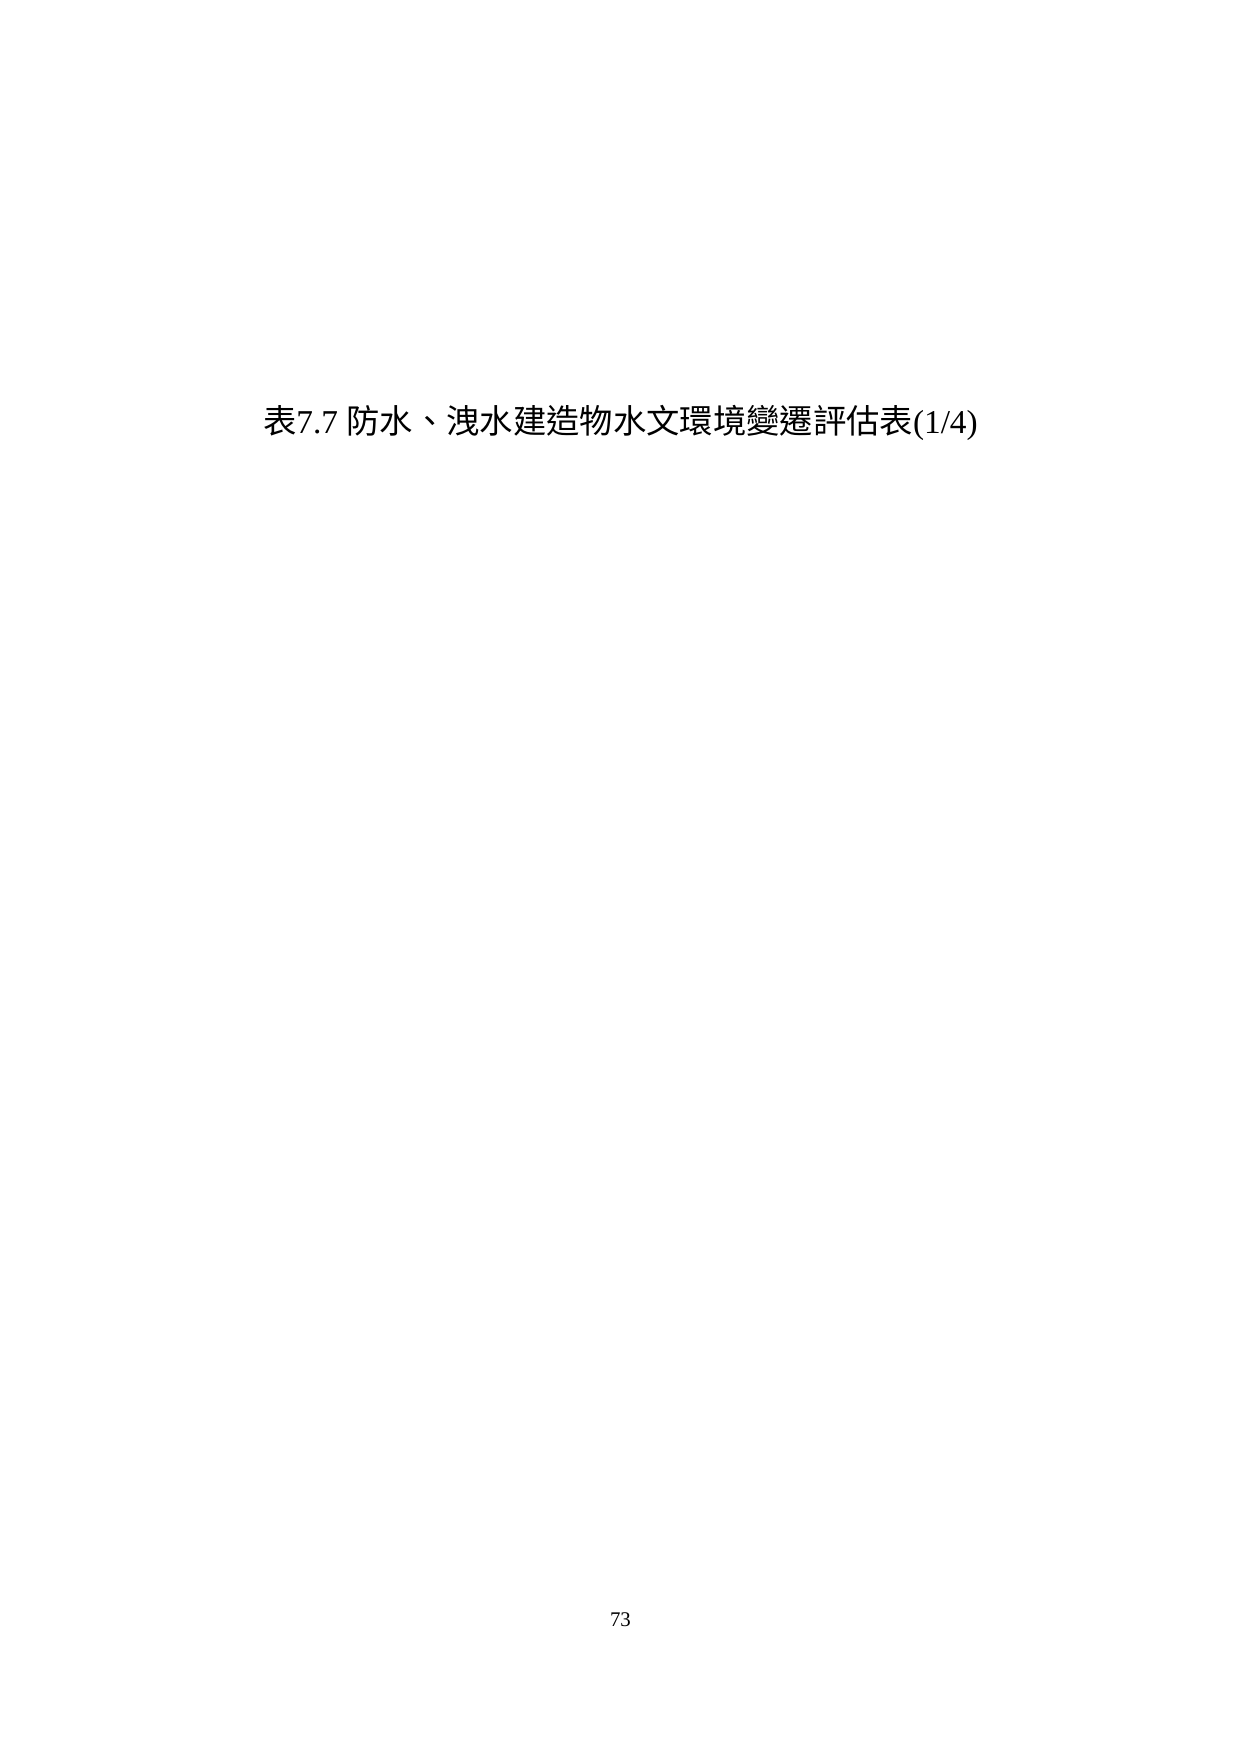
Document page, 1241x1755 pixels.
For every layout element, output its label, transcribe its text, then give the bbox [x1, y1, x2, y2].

subtitle 表7.7 防水、洩水建造物水文環境變遷評估表(1/4) [118, 393, 1122, 443]
